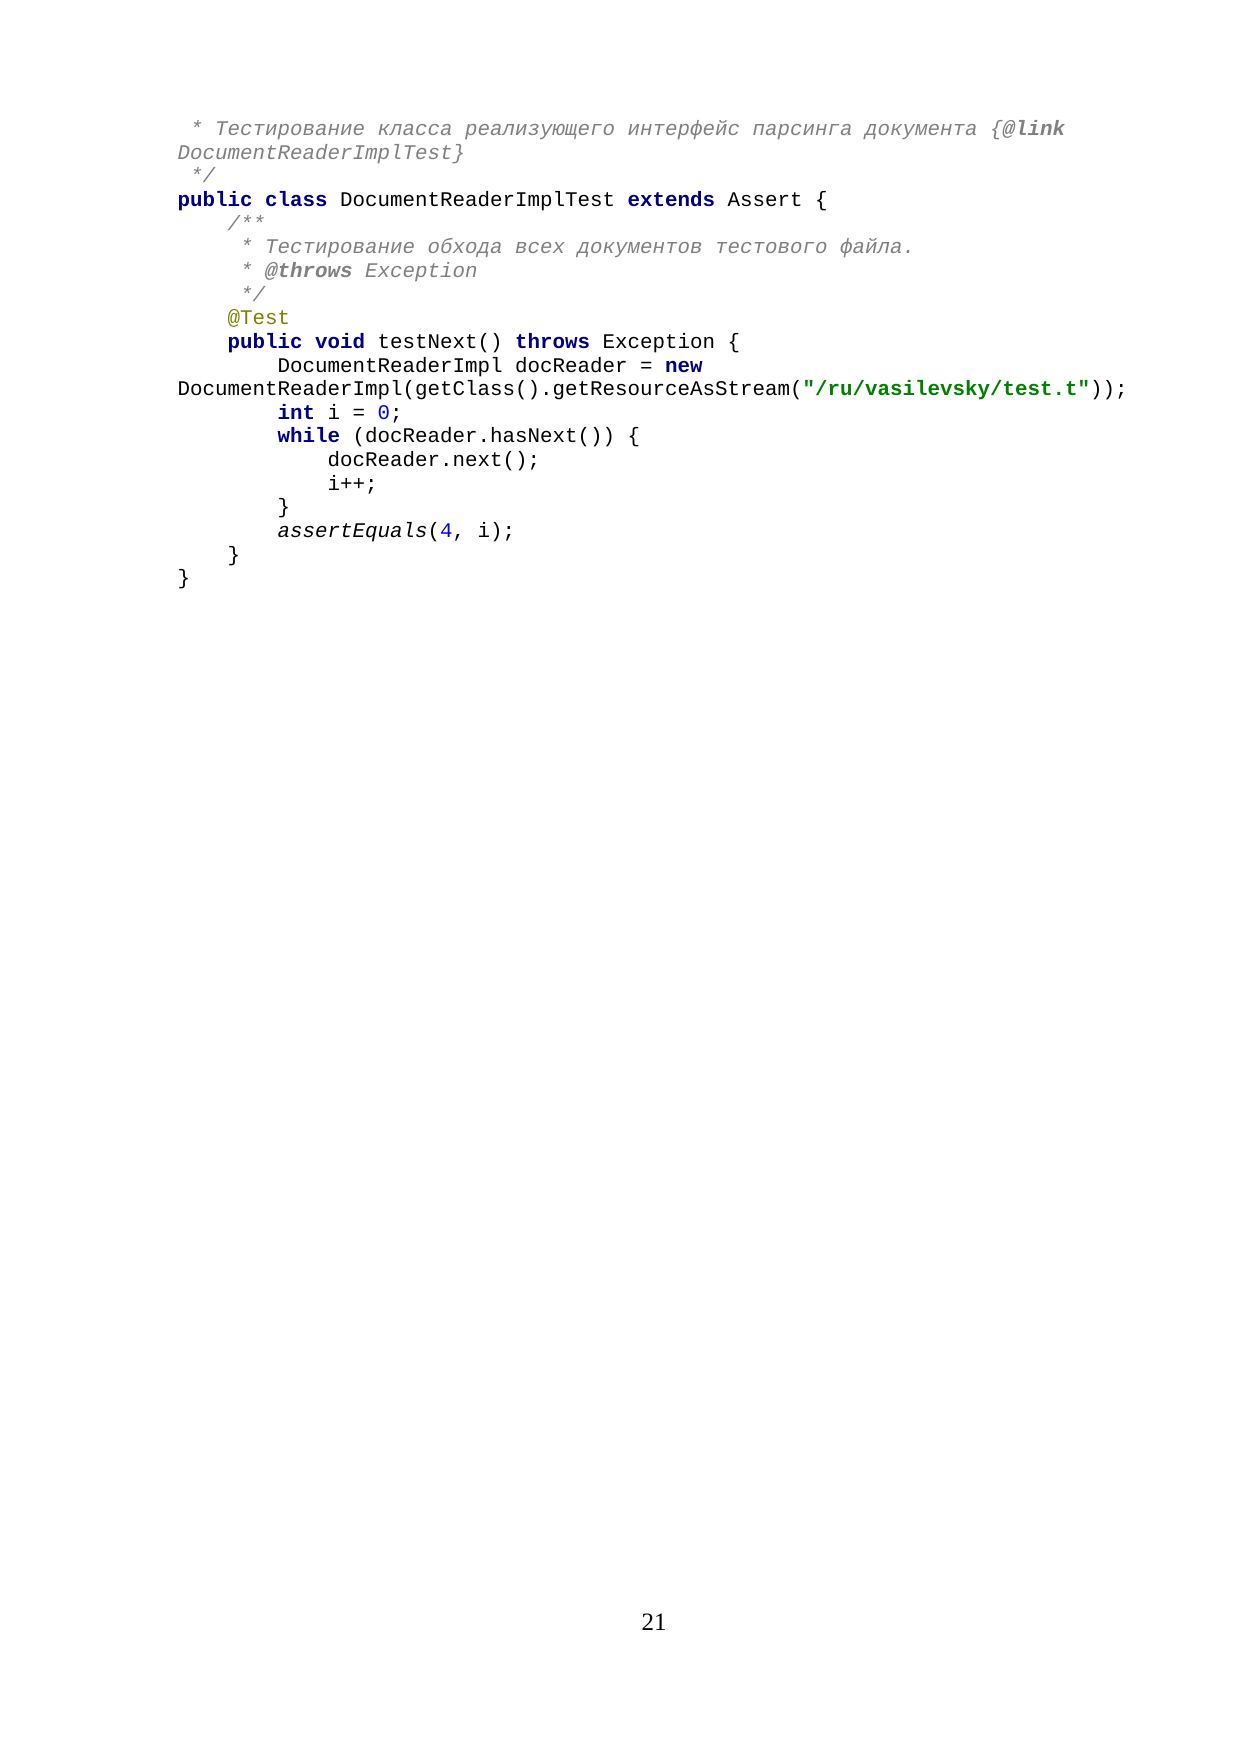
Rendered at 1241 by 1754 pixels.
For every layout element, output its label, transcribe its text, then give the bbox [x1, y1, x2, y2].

text public void testNext() throws Exception { [177, 331, 1152, 354]
text * Тестирование класса реализующего интерфейс парсинга документа {@link DocumentReaderImplTest} [177, 118, 1152, 165]
text docReader.next(); [177, 449, 1152, 473]
text @Test [177, 307, 1152, 331]
text } [177, 544, 1152, 567]
text */ [177, 165, 1152, 189]
text * Тестирование обхода всех документов тестового файла. [177, 236, 1152, 260]
text } [177, 567, 1152, 591]
text } [177, 496, 1152, 520]
text assertEquals(4, i); [177, 520, 1152, 544]
text DocumentReaderImpl docReader = new DocumentReaderImpl(getClass().getResourceAsStream("/ru/vasilevsky/test.t")); [177, 354, 1152, 402]
text public class DocumentReaderImplTest extends Assert { [177, 189, 1152, 213]
text while (docReader.hasNext()) { [177, 426, 1152, 449]
text i++; [177, 473, 1152, 496]
text * @throws Exception [177, 260, 1152, 284]
text int i = 0; [177, 402, 1152, 426]
text /** [177, 213, 1152, 236]
text */ [177, 284, 1152, 307]
